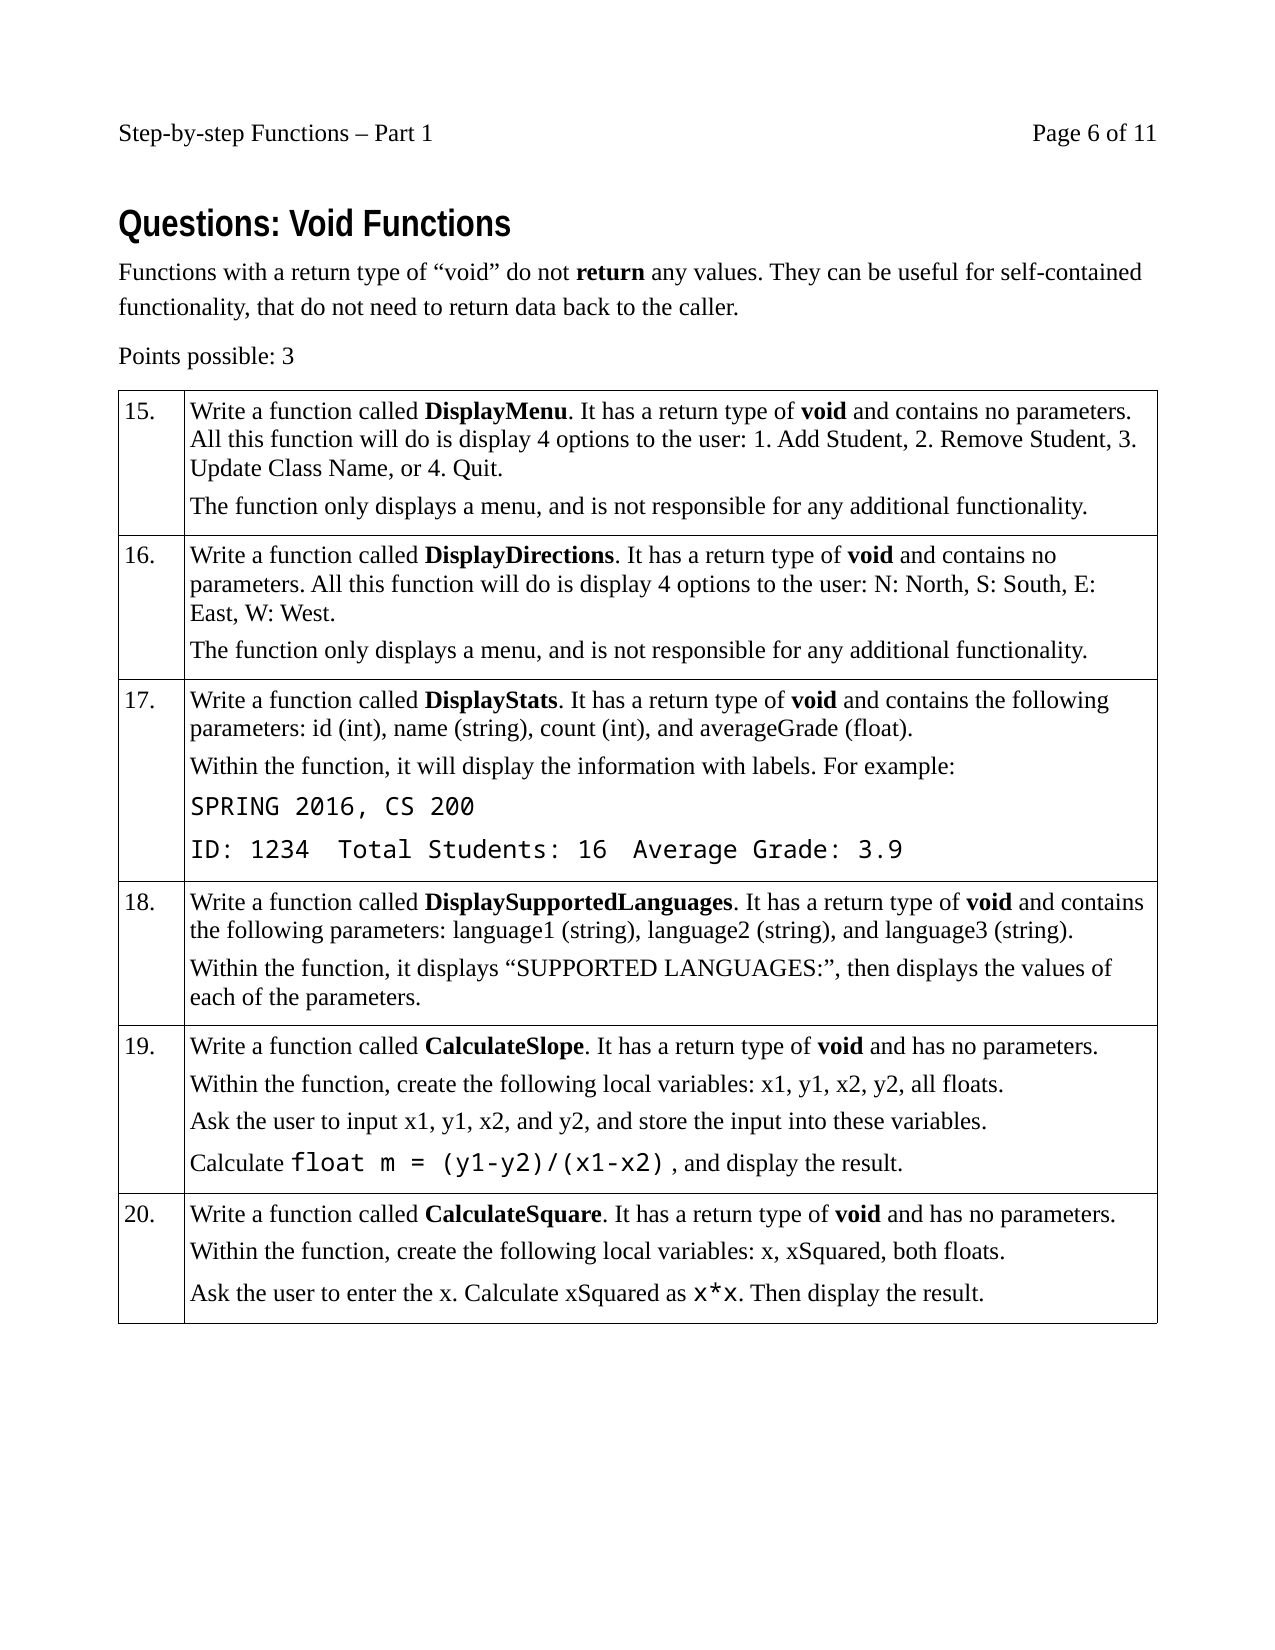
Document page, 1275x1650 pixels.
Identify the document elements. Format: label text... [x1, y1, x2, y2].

table_cell Write a function called DisplayDirections. It has a return type of void and contains no parameters. All this function will do is display 4 options to the user: N: North, S: South, E: East, W: West. The function only displays a menu, and is not responsible for any additional functionality. [185, 536, 1157, 679]
table_cell 17. [119, 680, 184, 881]
subtitle Questions: Void Functions [118, 201, 1157, 245]
table_cell 20. [119, 1194, 184, 1323]
table_cell Write a function called DisplaySupportedLanguages. It has a return type of void and contains the following parameters: language1 (string), language2 (string), and language3 (string). Within the function, it displays “SUPPORTED LANGUAGES:”, then displays the values of each of the parameters. [185, 882, 1157, 1025]
table_cell Write a function called CalculateSlope. It has a return type of void and has no parameters. Within the function, create the following local variables: x1, y1, x2, y2, all floats. Ask the user to input x1, y1, x2, and y2, and store the input into these variables. Calculate float m = (y1-y2)/(x1-x2) , and display the result. [185, 1026, 1157, 1193]
table_cell Write a function called DisplayStats. It has a return type of void and contains the following parameters: id (int), name (string), count (int), and averageGrade (float). Within the function, it will display the information with labels. For example: SPRING 2016, CS 200 ID: 1234 Total Students: 16 Average Grade: 3.9 [185, 680, 1157, 881]
text Points possible: 3 [118, 341, 1157, 370]
table_cell 18. [119, 882, 184, 1025]
table_cell Write a function called CalculateSquare. It has a return type of void and has no parameters. Within the function, create the following local variables: x, xSquared, both floats. Ask the user to enter the x. Calculate xSquared as x*x. Then display the result. [185, 1194, 1157, 1323]
text Functions with a return type of “void” do not return any values. They can be useful for self-contained functionality, that do not need to return data back to the caller. [118, 257, 1157, 321]
table_cell 19. [119, 1026, 184, 1193]
table_header 15. [119, 391, 184, 534]
table_cell 16. [119, 536, 184, 679]
table_header Write a function called DisplayMenu. It has a return type of void and contains no parameters. All this function will do is display 4 options to the user: 1. Add Student, 2. Remove Student, 3. Update Class Name, or 4. Quit. The function only displays a menu, and is not responsible for any additional functionality. [185, 391, 1157, 534]
